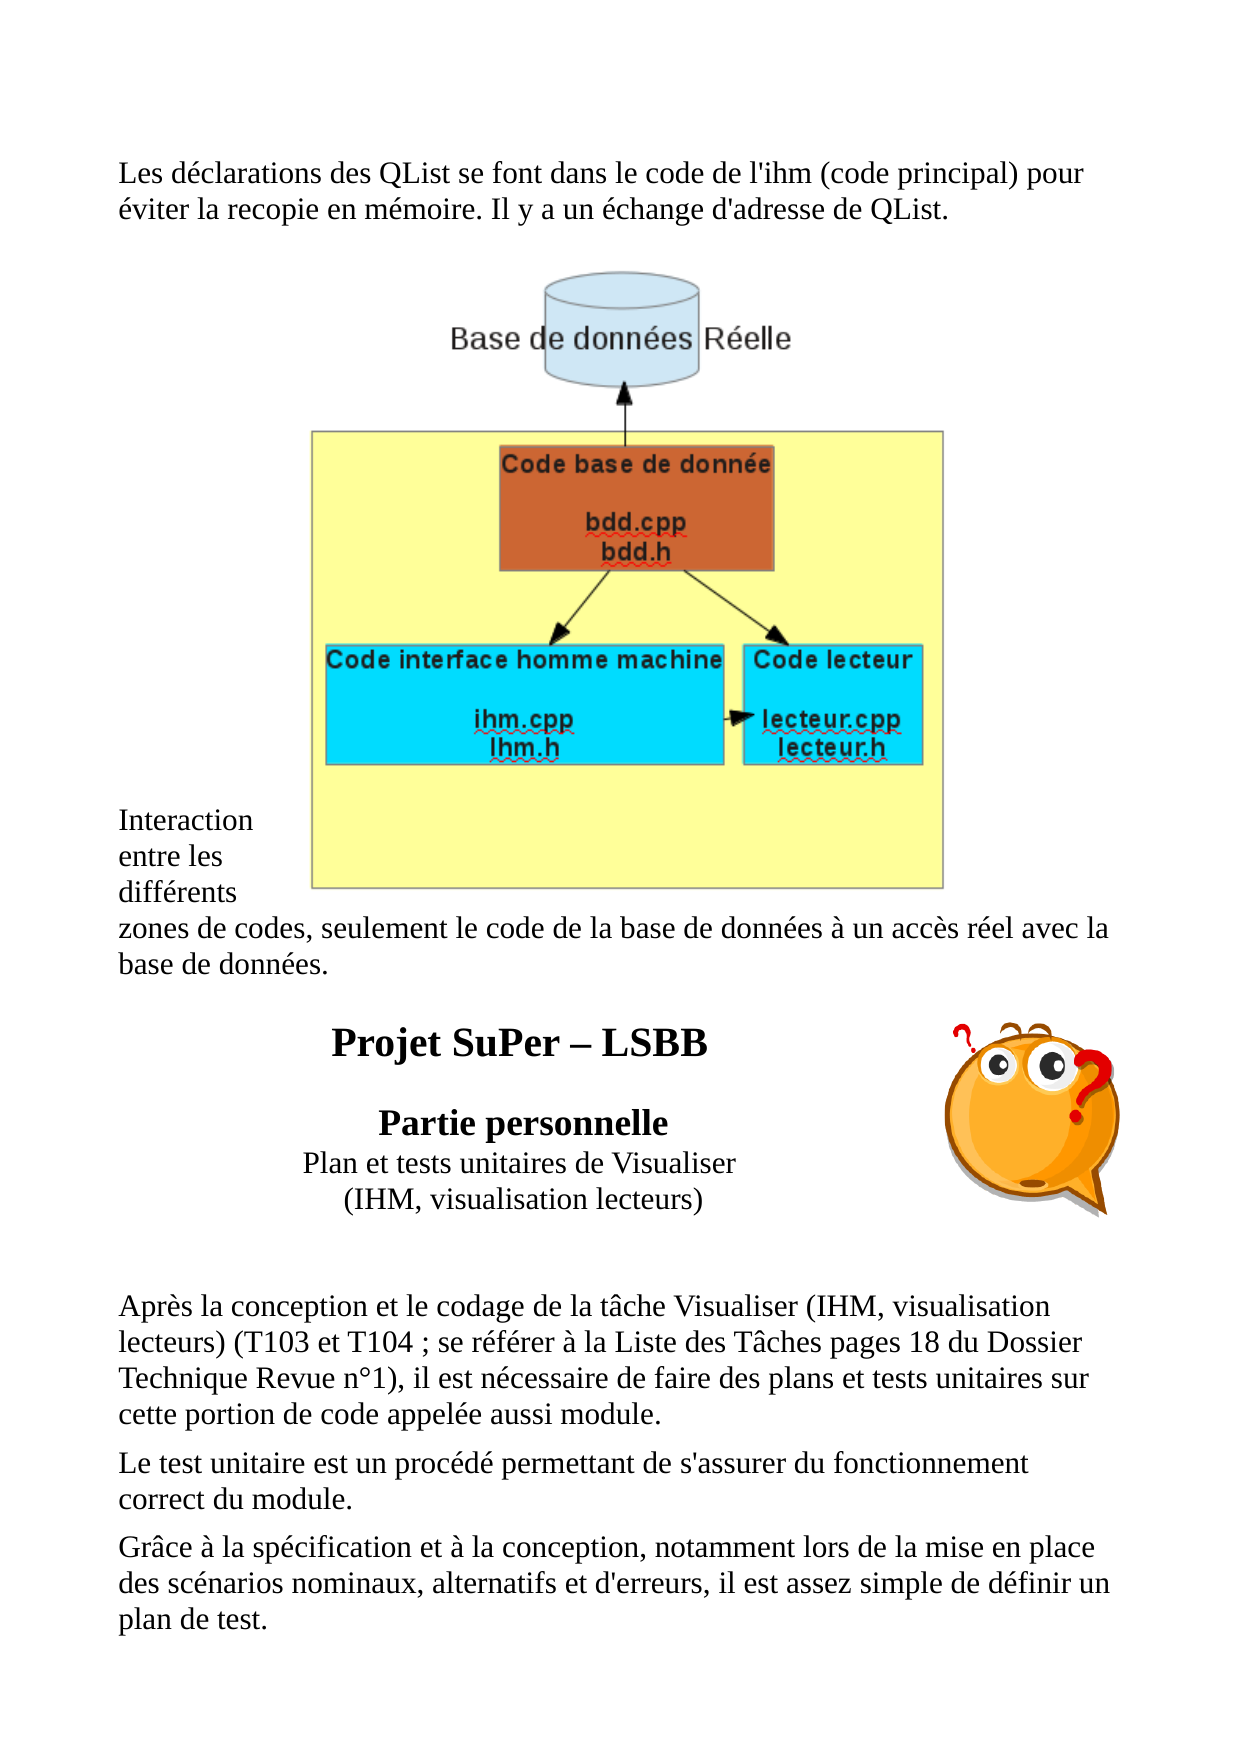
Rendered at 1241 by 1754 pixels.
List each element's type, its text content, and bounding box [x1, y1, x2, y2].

text Projet SuPer – LSBB [118, 1017, 1122, 1065]
text (IHM, visualisation lecteurs) [118, 1180, 928, 1216]
picture [928, 1020, 1125, 1218]
picture [275, 262, 966, 908]
text Partie personnelle [118, 1101, 928, 1144]
text Grâce à la spécification et à la conception, notamment lors de la mise en place des scénarios nominaux, alternatifs et d'erreurs, il est assez simple de définir un plan de test. [118, 1528, 1122, 1636]
text Interaction entre les différents zones de codes, seulement le code de la base de données à un accès réel avec la base de données. [118, 801, 1122, 981]
text Le test unitaire est un procédé permettant de s'assurer du fonctionnement correct du module. [118, 1444, 1122, 1516]
text Plan et tests unitaires de Visualiser [118, 1144, 928, 1180]
text Après la conception et le codage de la tâche Visualiser (IHM, visualisation lecteurs) (T103 et T104 ; se référer à la Liste des Tâches pages 18 du Dossier Technique Revue n°1), il est nécessaire de faire des plans et tests unitaires sur cette portion de code appelée aussi module. [118, 1288, 1122, 1431]
text Les déclarations des QList se font dans le code de l'ihm (code principal) pour éviter la recopie en mémoire. Il y a un échange d'adresse de QList. [118, 154, 1122, 226]
